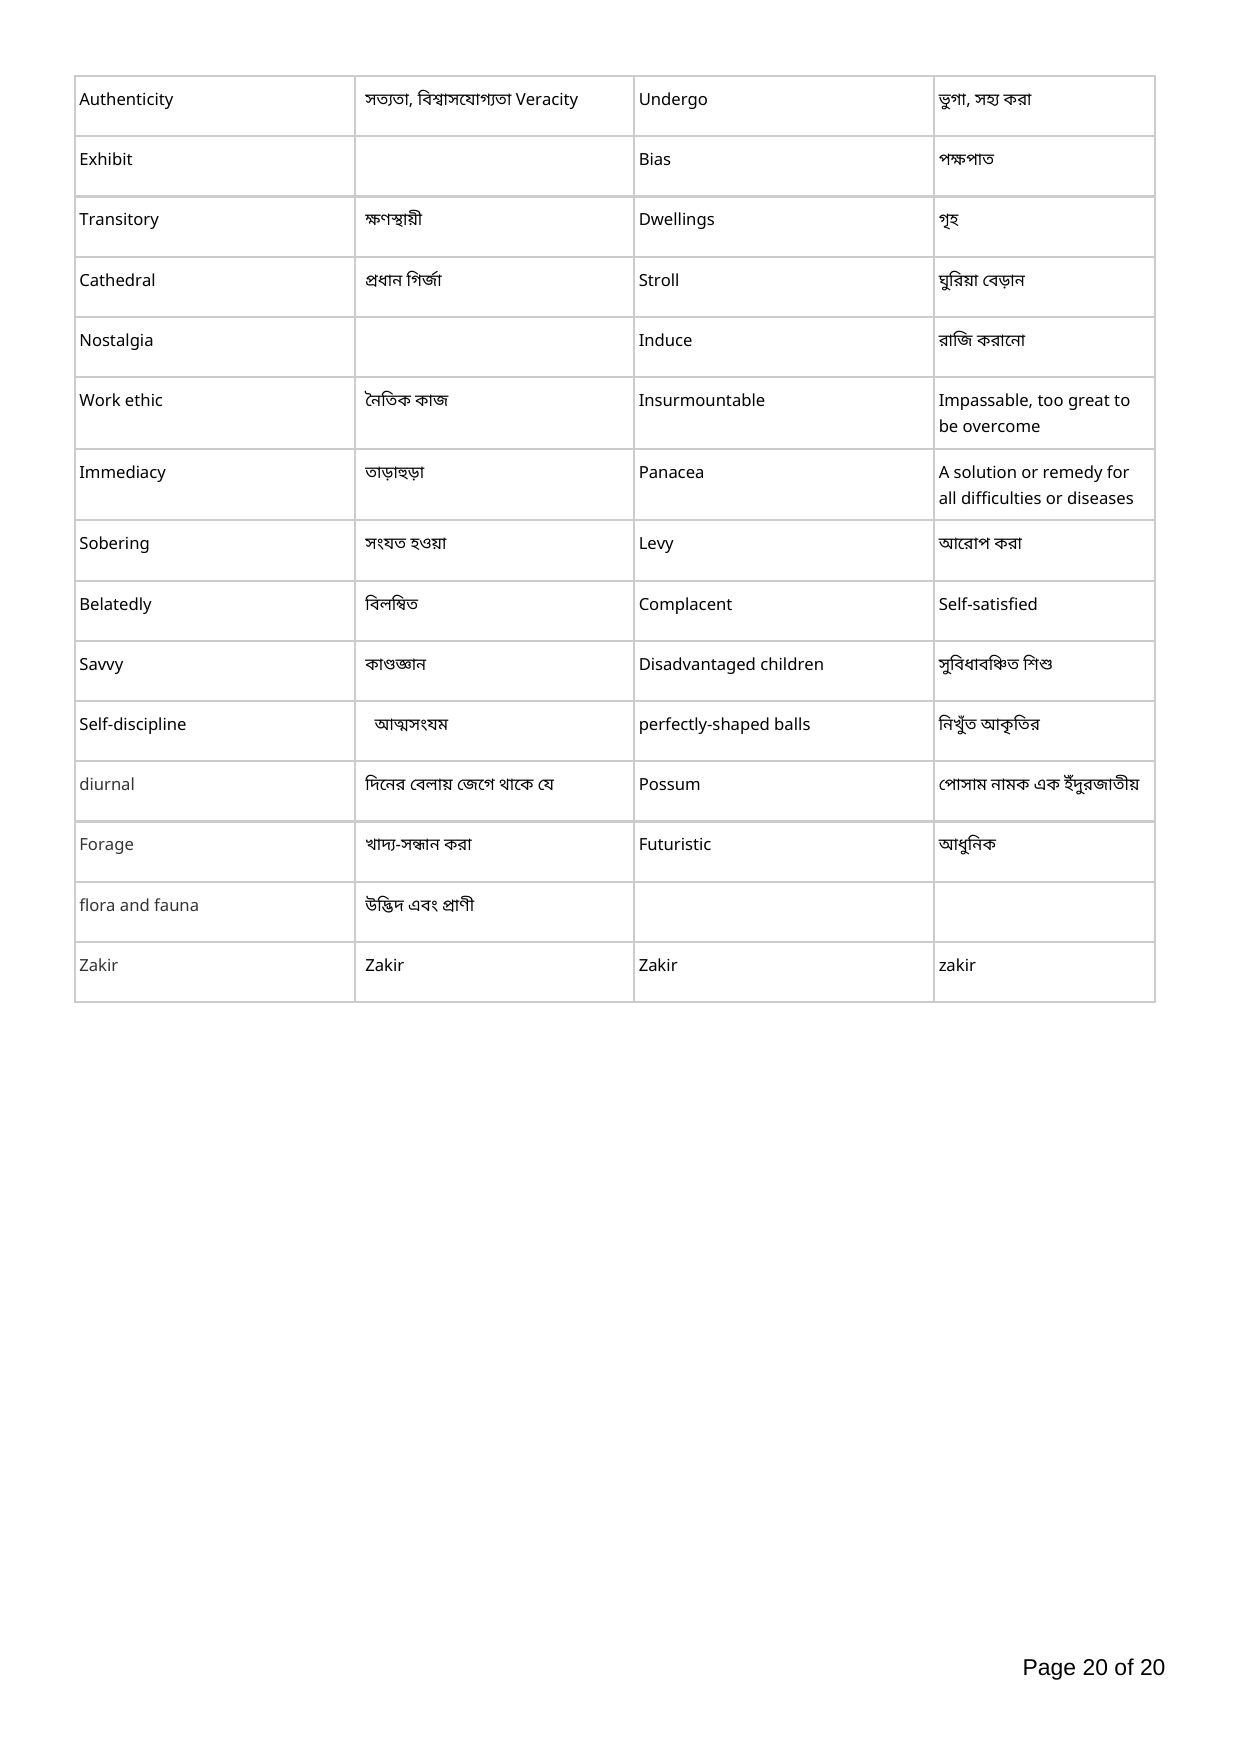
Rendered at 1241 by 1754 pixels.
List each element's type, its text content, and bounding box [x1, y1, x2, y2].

table_cell পক্ষপাত [935, 137, 1154, 195]
table_cell [356, 318, 633, 376]
table_cell A solution or remedy for all difficulties or diseases [935, 450, 1154, 519]
table_cell তাড়াহুড়া [356, 450, 633, 519]
table_cell Zakir [76, 943, 354, 1001]
table_cell Self-satisfied [935, 582, 1154, 640]
table_cell Undergo [635, 77, 933, 135]
table_cell Transitory [76, 198, 354, 256]
table_cell flora and fauna [76, 883, 354, 941]
table_cell Possum [635, 762, 933, 820]
table_cell প্রধান গির্জা [356, 258, 633, 316]
table_cell দিনের বেলায় জেগে থাকে যে [356, 762, 633, 820]
table_cell গৃহ [935, 198, 1154, 256]
table_cell Induce [635, 318, 933, 376]
table_cell Dwellings [635, 198, 933, 256]
table_cell diurnal [76, 762, 354, 820]
table_cell Futuristic [635, 823, 933, 881]
table_cell আধুনিক [935, 823, 1154, 881]
table_cell খাদ্য-সন্ধান করা [356, 823, 633, 881]
table_cell Insurmountable [635, 378, 933, 448]
table_cell Impassable, too great to be overcome [935, 378, 1154, 448]
table_cell ক্ষণস্থায়ী [356, 198, 633, 256]
table_cell Panacea [635, 450, 933, 519]
table_cell সত্যতা, বিশ্বাসযোগ্যতা Veracity [356, 77, 633, 135]
table_cell Nostalgia [76, 318, 354, 376]
table_cell zakir [935, 943, 1154, 1001]
table_cell Savvy [76, 642, 354, 700]
table_cell সুবিধাবঞ্চিত শিশু [935, 642, 1154, 700]
table_cell Complacent [635, 582, 933, 640]
table_cell Immediacy [76, 450, 354, 519]
table_cell পোসাম নামক এক ইঁদুরজাতীয় [935, 762, 1154, 820]
table_cell নৈতিক কাজ [356, 378, 633, 448]
table_cell Levy [635, 521, 933, 579]
table_cell [635, 883, 933, 941]
table_cell Forage [76, 823, 354, 881]
table_cell বিলম্বিত [356, 582, 633, 640]
table_cell সংযত হওয়া [356, 521, 633, 579]
table_cell [356, 137, 633, 195]
table_cell Zakir [356, 943, 633, 1001]
table_cell কাণ্ডজ্ঞান [356, 642, 633, 700]
table_cell Exhibit [76, 137, 354, 195]
table_cell Self-discipline [76, 702, 354, 760]
table_cell perfectly-shaped balls [635, 702, 933, 760]
table_cell Authenticity [76, 77, 354, 135]
table_cell Stroll [635, 258, 933, 316]
table_cell Bias [635, 137, 933, 195]
table_cell নিখুঁত আকৃতির [935, 702, 1154, 760]
table_cell ঘুরিয়া বেড়ান [935, 258, 1154, 316]
table_cell আত্মসংযম [356, 702, 633, 760]
table_cell Sobering [76, 521, 354, 579]
table_cell Work ethic [76, 378, 354, 448]
table_cell Zakir [635, 943, 933, 1001]
table_cell Cathedral [76, 258, 354, 316]
table_cell রাজি করানো [935, 318, 1154, 376]
table_cell Disadvantaged children [635, 642, 933, 700]
table_cell ভুগা, সহ্য করা [935, 77, 1154, 135]
table_cell Belatedly [76, 582, 354, 640]
table_cell আরোপ করা [935, 521, 1154, 579]
table_cell [935, 883, 1154, 941]
table_cell উদ্ভিদ এবং প্রাণী [356, 883, 633, 941]
